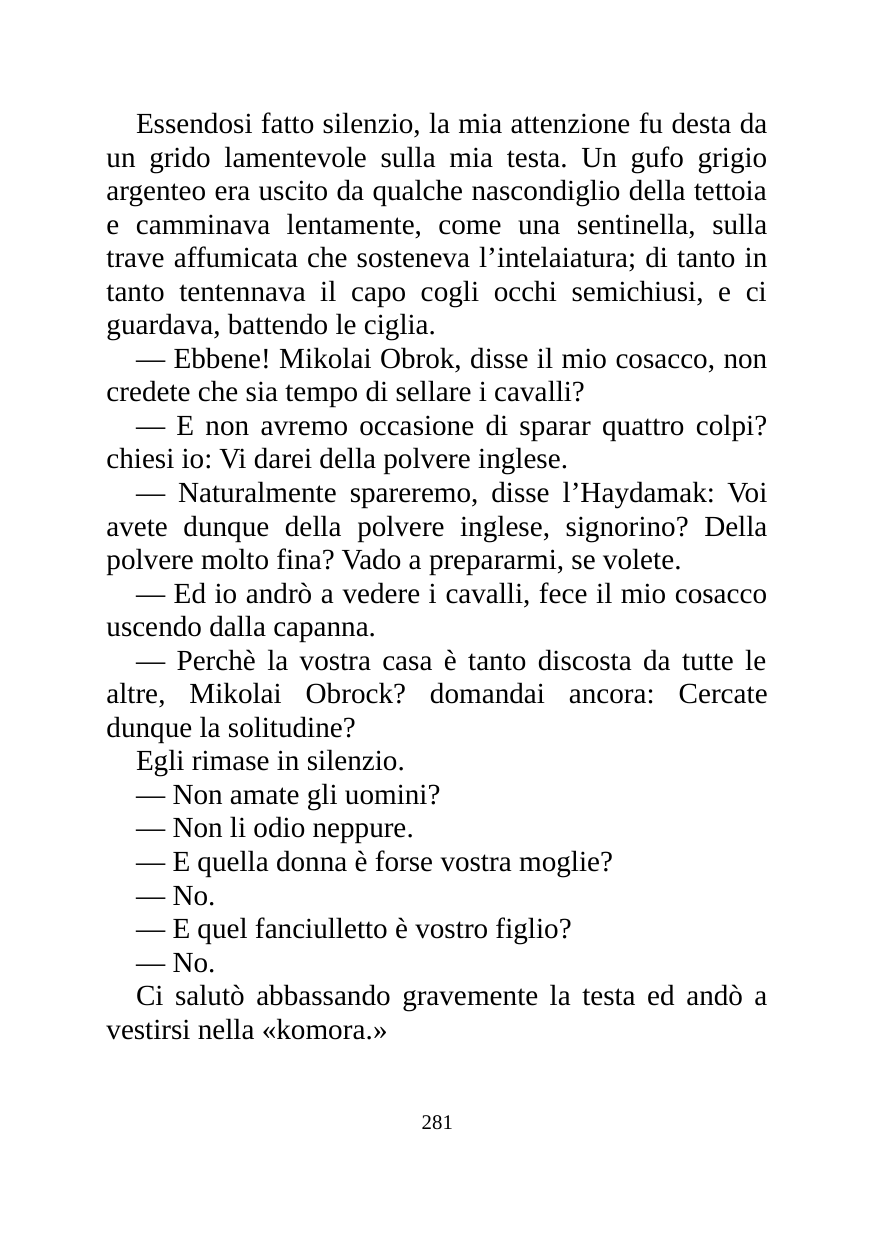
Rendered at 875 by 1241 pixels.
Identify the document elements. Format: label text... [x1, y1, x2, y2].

text — No. [106, 945, 768, 978]
text — Non li odio neppure. [106, 811, 768, 844]
text — E quel fanciulletto è vostro figlio? [106, 911, 768, 945]
text Egli rimase in silenzio. [106, 743, 768, 777]
text Ci salutò abbassando gravemente la testa ed andò a vestirsi nella «komora.» [106, 978, 768, 1045]
text — Perchè la vostra casa è tanto discosta da tutte le altre, Mikolai Obrock? domandai ancora: Cercate dunque la solitudine? [106, 643, 768, 743]
text Essendosi fatto silenzio, la mia attenzione fu desta da un grido lamentevole sulla mia testa. Un gufo grigio argenteo era uscito da qualche nascondiglio della tettoia e camminava lentamente, come una sentinella, sulla trave affumicata che sosteneva l’intelaiatura; di tanto in tanto tentennava il capo cogli occhi semichiusi, e ci guardava, battendo le ciglia. [106, 106, 768, 341]
text — Naturalmente spareremo, disse l’Haydamak: Voi avete dunque della polvere inglese, signorino? Della polvere molto fina? Vado a prepararmi, se volete. [106, 475, 768, 576]
text — No. [106, 878, 768, 911]
text — Non amate gli uomini? [106, 777, 768, 811]
text — E non avremo occasione di sparar quattro colpi? chiesi io: Vi darei della polvere inglese. [106, 408, 768, 475]
text — E quella donna è forse vostra moglie? [106, 844, 768, 878]
text — Ed io andrò a vedere i cavalli, fece il mio cosacco uscendo dalla capanna. [106, 576, 768, 643]
text — Ebbene! Mikolai Obrok, disse il mio cosacco, non credete che sia tempo di sellare i cavalli? [106, 341, 768, 408]
